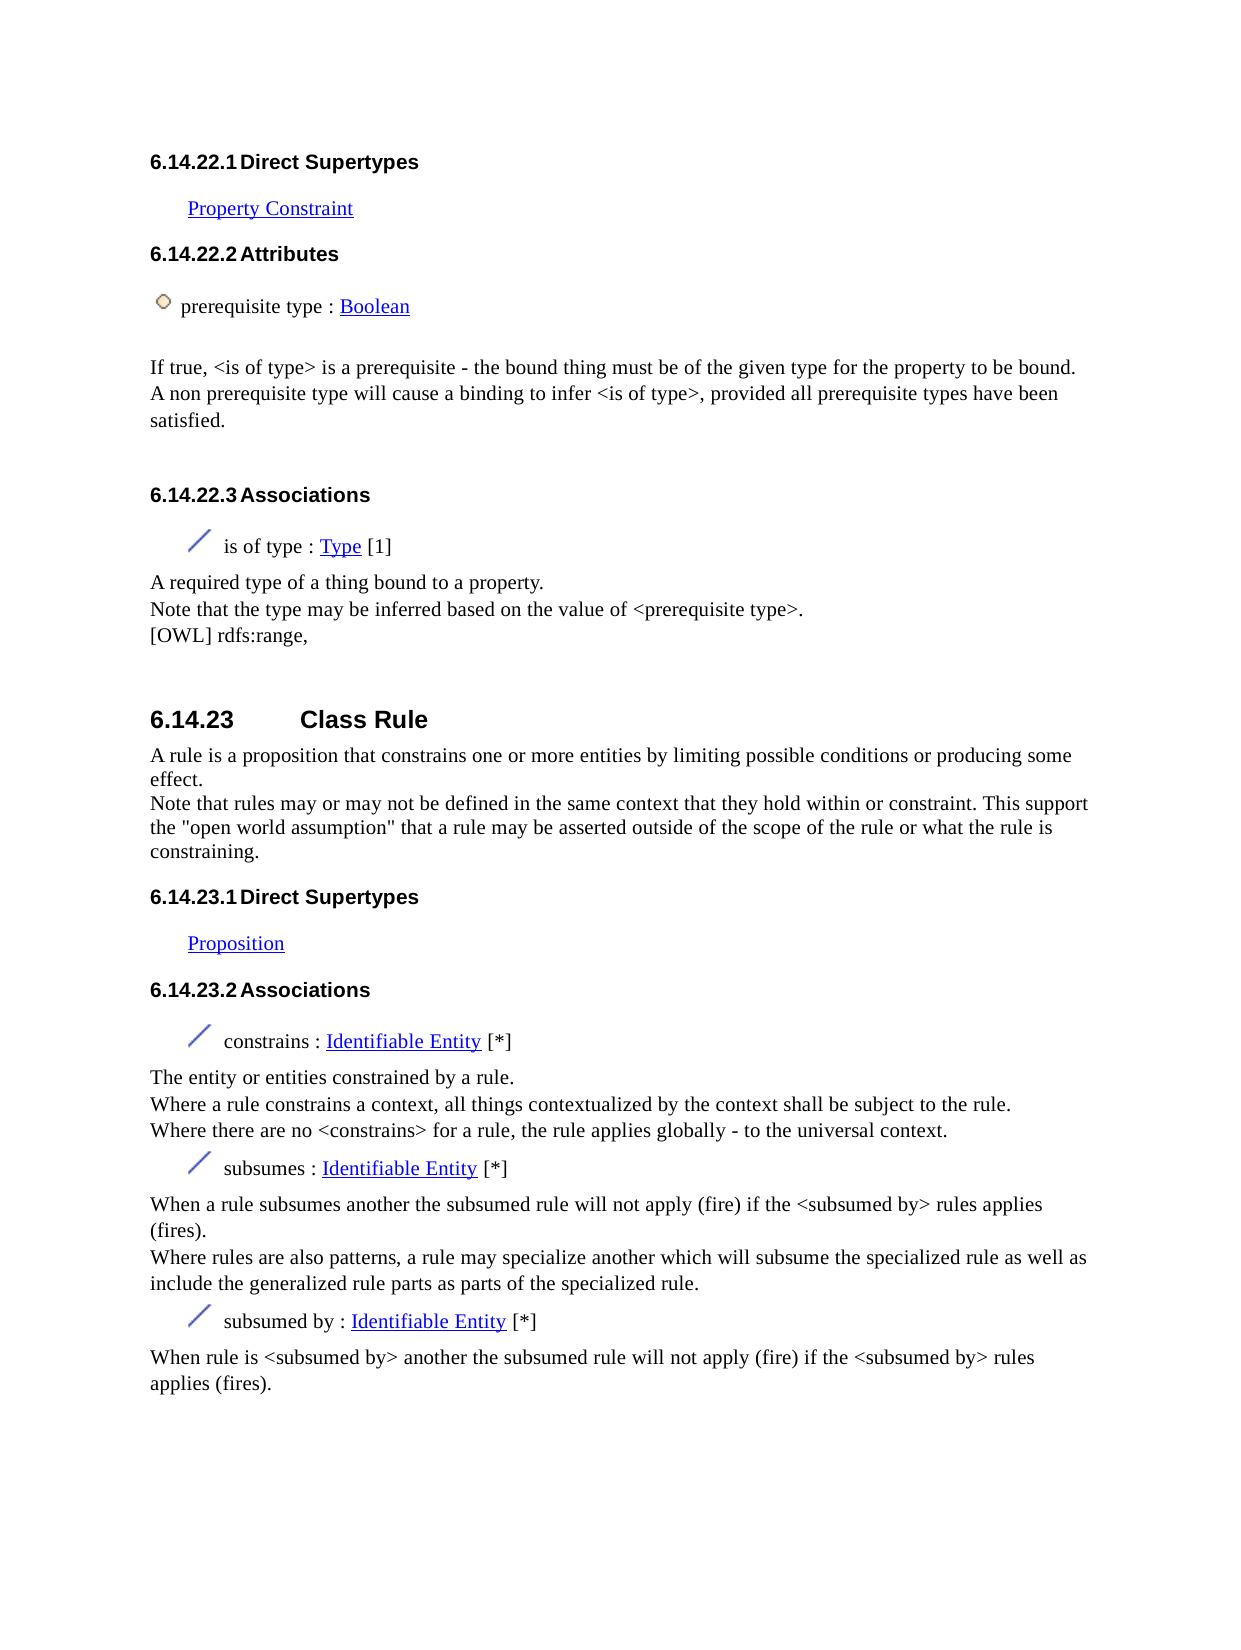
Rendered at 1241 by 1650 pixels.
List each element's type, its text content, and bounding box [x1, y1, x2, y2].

text Proposition [187, 931, 1090, 955]
picture [187, 1150, 213, 1176]
text A rule is a proposition that constrains one or more entities by limiting possible conditions or producing some effect. Note that rules may or may not be defined in the same context that they hold within or constraint. This support the "open world assumption" that a rule may be asserted outside of the scope of the rule or what the rule is constraining. [150, 743, 1090, 863]
text A required type of a thing bound to a property. Note that the type may be inferred based on the value of <prerequisite type>. [OWL] rdfs:range, [150, 570, 1090, 647]
text The entity or entities constrained by a rule. Where a rule constrains a context, all things contextualized by the context shall be subject to the rule. Where there are no <constrains> for a rule, the rule applies globally - to the universal context. [150, 1065, 1090, 1142]
subtitle Attributes [150, 242, 1090, 266]
text subsumed by : Identifiable Entity [*] [187, 1303, 1090, 1333]
subtitle Associations [150, 483, 1090, 507]
subtitle Associations [150, 978, 1090, 1002]
text subsumes : Identifiable Entity [*] [187, 1150, 1090, 1180]
text is of type : Type [1] [187, 529, 1090, 558]
subtitle Direct Supertypes [150, 885, 1090, 909]
subtitle Direct Supertypes [150, 150, 1090, 174]
picture [187, 528, 213, 554]
picture [187, 1303, 213, 1329]
text constrains : Identifiable Entity [*] [187, 1024, 1090, 1053]
text If true, <is of type> is a prerequisite - the bound thing must be of the given type for the property to be bound. A non prerequisite type will cause a binding to infer <is of type>, provided all prerequisite types have been satisfied. [150, 354, 1090, 458]
text When a rule subsumes another the subsumed rule will not apply (fire) if the <subsumed by> rules applies (fires). Where rules are also patterns, a rule may specialize another which will subsume the specialized rule as well as include the generalized rule parts as parts of the specialized rule. [150, 1192, 1090, 1295]
text prerequisite type : Boolean [150, 288, 1090, 318]
text Property Constraint [187, 196, 1090, 220]
picture [187, 1023, 213, 1049]
text When rule is <subsumed by> another the subsumed rule will not apply (fire) if the <subsumed by> rules applies (fires). [150, 1345, 1090, 1395]
picture [150, 288, 176, 314]
subtitle Class Rule [150, 705, 1090, 734]
